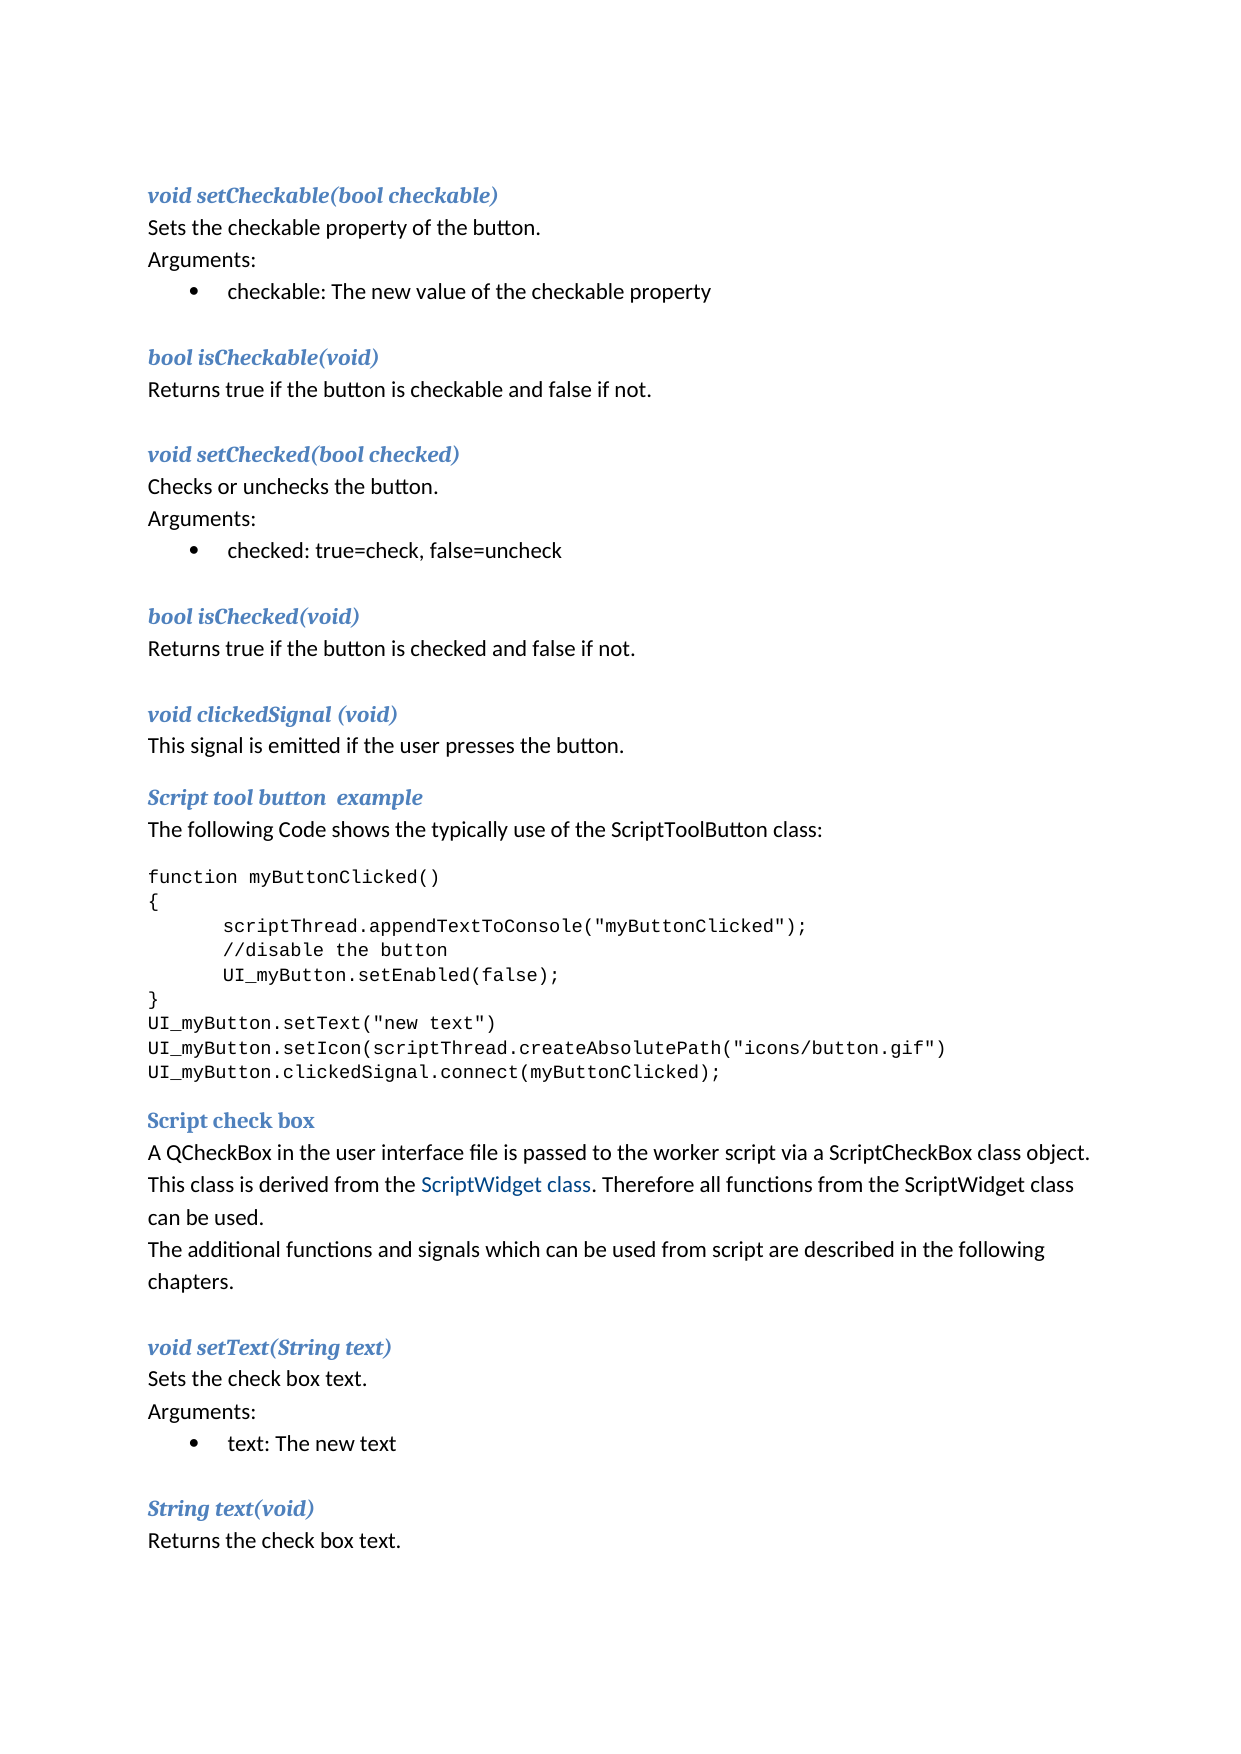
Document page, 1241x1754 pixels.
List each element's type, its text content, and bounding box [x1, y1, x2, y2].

subtitle bool isCheckable(void) [148, 344, 1093, 371]
text } [148, 990, 1093, 1011]
subtitle void setText(String text) [148, 1334, 1093, 1361]
text Sets the check box text. [148, 1364, 1093, 1393]
subtitle void setCheckable(bool checkable) [148, 183, 1093, 209]
text This signal is emitted if the user presses the button. [148, 732, 1093, 760]
text Returns the check box text. [148, 1526, 1093, 1554]
text //disable the button [148, 941, 1093, 962]
text Arguments: [148, 1397, 1093, 1425]
text UI_myButton.setText("new text") [148, 1014, 1093, 1035]
text { [148, 892, 1093, 913]
subtitle Script tool button example [148, 785, 1093, 811]
list text: The new text [190, 1429, 1093, 1457]
text Arguments: [148, 245, 1093, 273]
subtitle void clickedSignal (void) [148, 701, 1093, 728]
list checkable: The new value of the checkable property [190, 277, 1093, 305]
text scriptThread.appendTextToConsole("myButtonClicked"); [148, 917, 1093, 938]
text UI_myButton.clickedSignal.connect(myButtonClicked); [148, 1063, 1093, 1084]
text function myButtonClicked() [148, 868, 1093, 889]
text Returns true if the button is checked and false if not. [148, 634, 1093, 662]
text Sets the checkable property of the button. [148, 213, 1093, 241]
text Returns true if the button is checkable and false if not. [148, 375, 1093, 403]
text UI_myButton.setIcon(scriptThread.createAbsolutePath("icons/button.gif") [148, 1038, 1093, 1060]
text UI_myButton.setEnabled(false); [148, 965, 1093, 987]
text Arguments: [148, 504, 1093, 532]
text The additional functions and signals which can be used from script are described in the following chapters. [148, 1235, 1093, 1295]
subtitle String text(void) [148, 1496, 1093, 1523]
subtitle Script check box [148, 1108, 1093, 1134]
text Checks or unchecks the button. [148, 472, 1093, 500]
subtitle bool isChecked(void) [148, 604, 1093, 630]
subtitle void setChecked(bool checked) [148, 442, 1093, 468]
text A QCheckBox in the user interface file is passed to the worker script via a ScriptCheckBox class object. This class is derived from the ScriptWidget class. Therefore all functions from the ScriptWidget class can be used. [148, 1138, 1093, 1231]
text The following Code shows the typically use of the ScriptToolButton class: [148, 815, 1093, 843]
list checked: true=check, false=uncheck [190, 537, 1093, 565]
